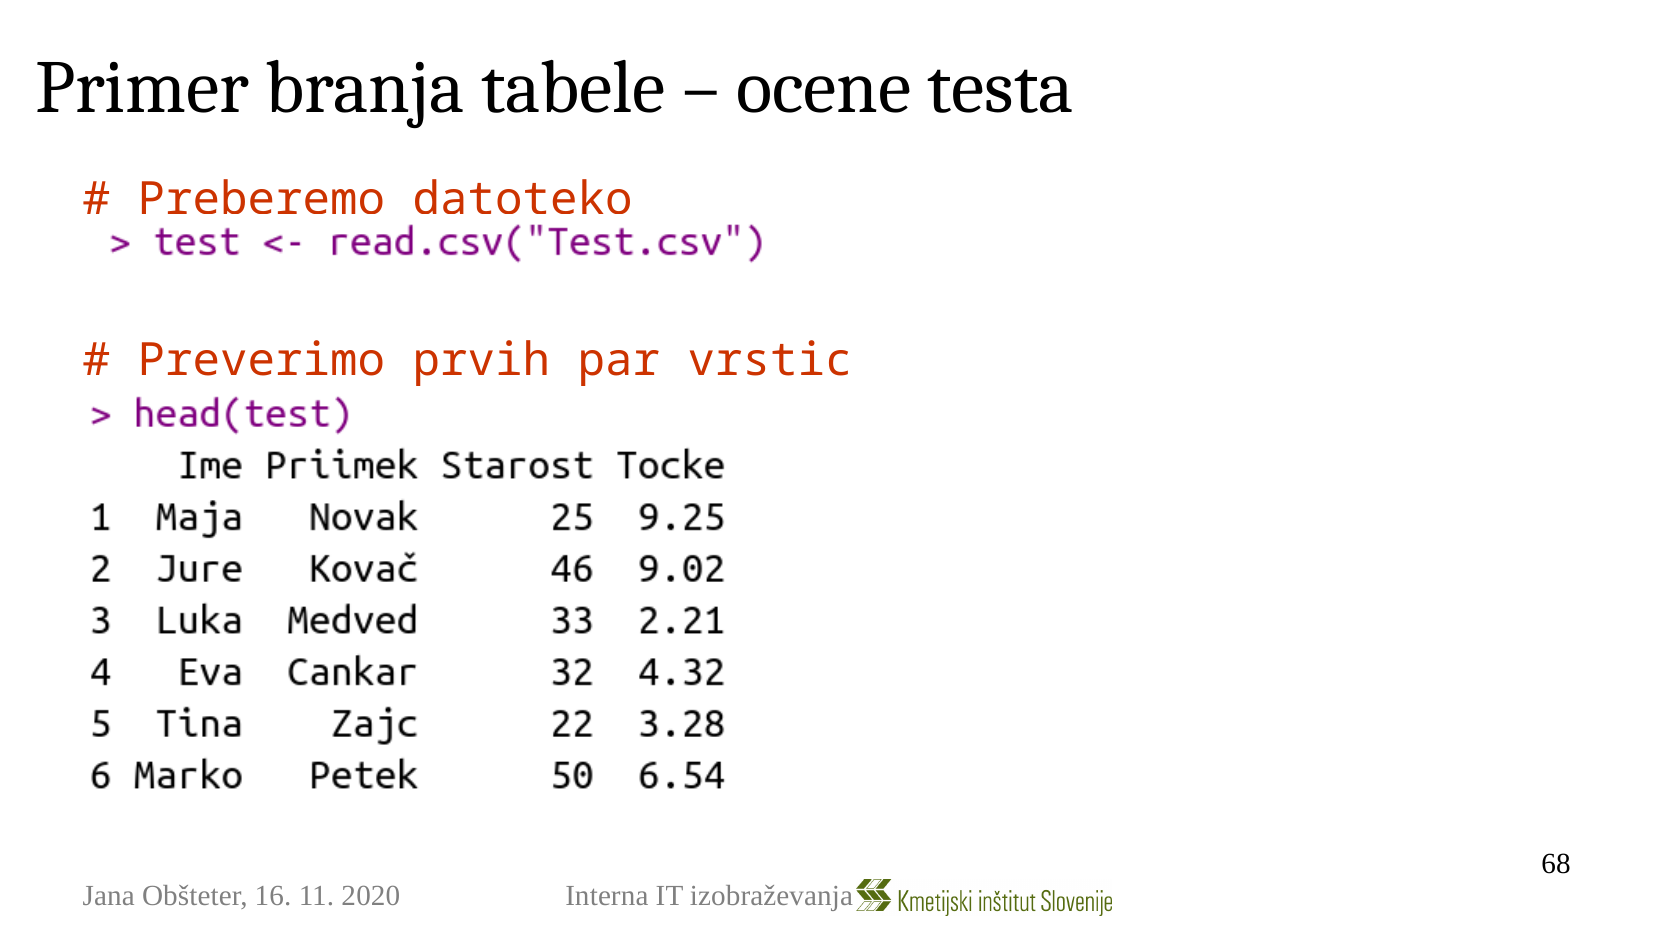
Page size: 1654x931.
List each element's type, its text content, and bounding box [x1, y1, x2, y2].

picture [103, 214, 779, 279]
picture [79, 391, 743, 809]
picture [856, 879, 1112, 916]
title Primer branja tabele – ocene testa [35, 21, 1524, 154]
list # Preberemo datoteko # Preverimo prvih par vrstic [82, 165, 1642, 827]
